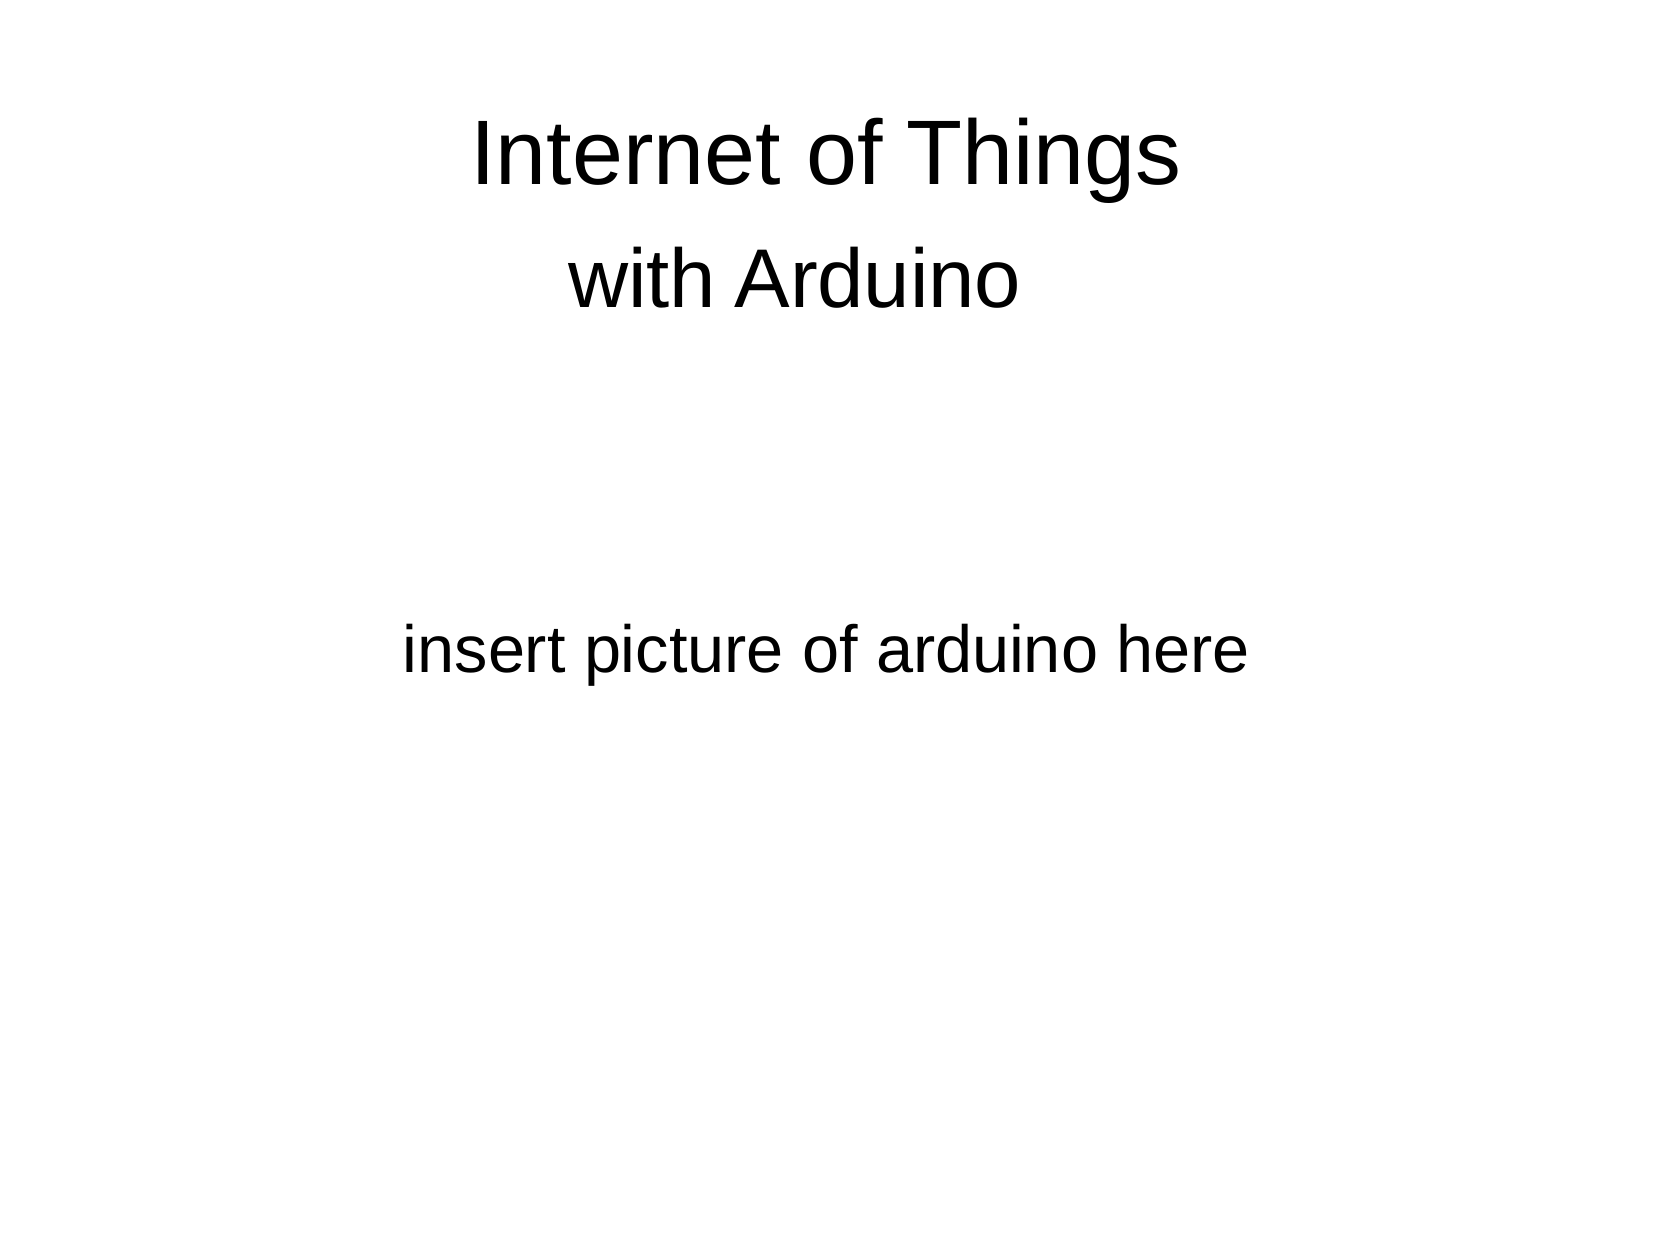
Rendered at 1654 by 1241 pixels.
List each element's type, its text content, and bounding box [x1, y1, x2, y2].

text_box with Arduino [165, 225, 1426, 334]
title Internet of Things [82, 49, 1571, 257]
subtitle insert picture of arduino here [82, 290, 1571, 1010]
